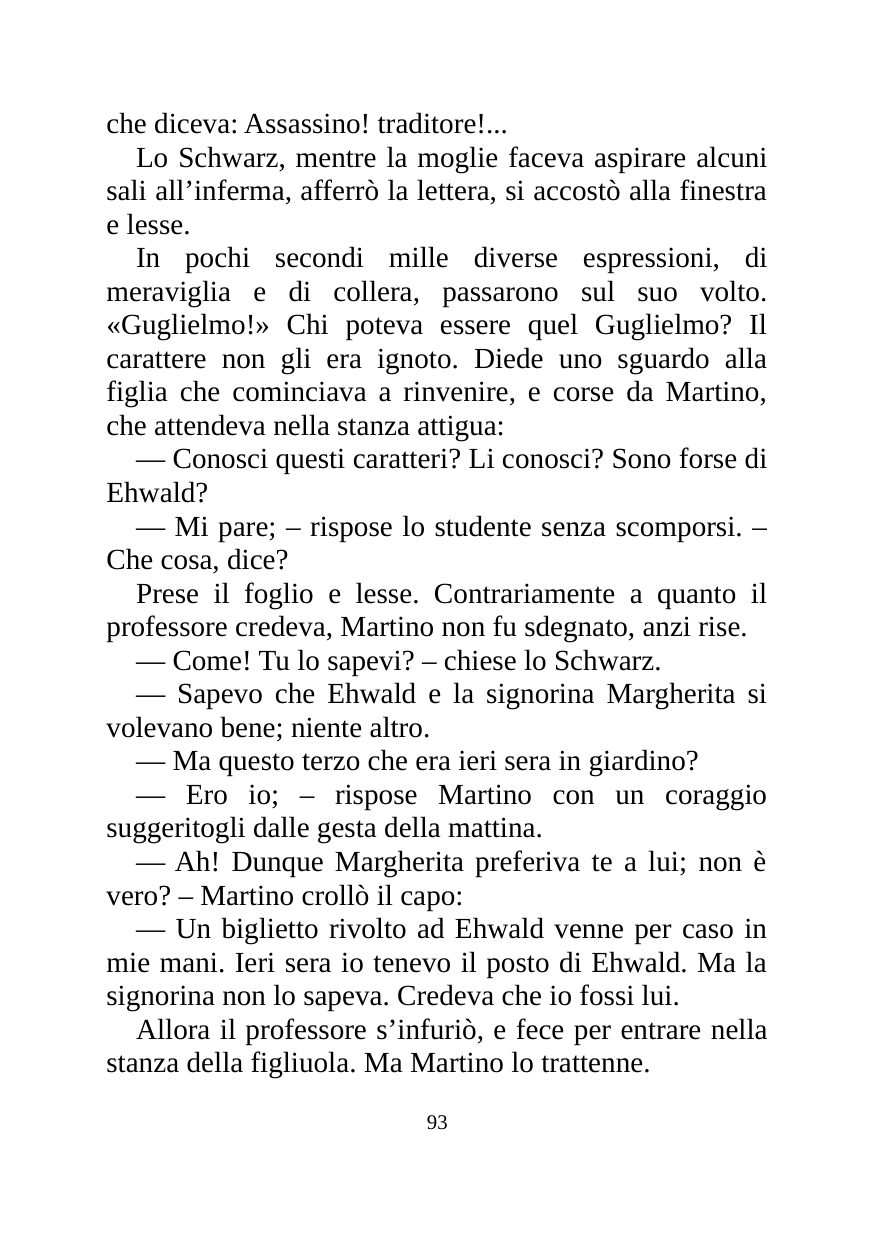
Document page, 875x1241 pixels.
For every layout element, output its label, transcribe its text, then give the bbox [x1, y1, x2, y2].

text Allora il professore s’infuriò, e fece per entrare nella stanza della figliuola. Ma Martino lo trattenne. [106, 1012, 768, 1079]
text — Conosci questi caratteri? Li conosci? Sono forse di Ehwald? [106, 442, 768, 509]
text — Mi pare; – rispose lo studente senza scomporsi. – Che cosa, dice? [106, 509, 768, 576]
text — Ma questo terzo che era ieri sera in giardino? [106, 743, 768, 777]
text — Ero io; – rispose Martino con un coraggio suggeritogli dalle gesta della mattina. [106, 777, 768, 844]
text — Ah! Dunque Margherita preferiva te a lui; non è vero? – Martino crollò il capo: [106, 844, 768, 911]
text — Un biglietto rivolto ad Ehwald venne per caso in mie mani. Ieri sera io tenevo il posto di Ehwald. Ma la signorina non lo sapeva. Credeva che io fossi lui. [106, 911, 768, 1012]
text che diceva: Assassino! traditore!... [106, 106, 768, 140]
text In pochi secondi mille diverse espressioni, di meraviglia e di collera, passarono sul suo volto. «Guglielmo!» Chi poteva essere quel Guglielmo? Il carattere non gli era ignoto. Diede uno sguardo alla figlia che cominciava a rinvenire, e corse da Martino, che attendeva nella stanza attigua: [106, 240, 768, 442]
text — Sapevo che Ehwald e la signorina Margherita si volevano bene; niente altro. [106, 676, 768, 743]
text Prese il foglio e lesse. Contrariamente a quanto il professore credeva, Martino non fu sdegnato, anzi rise. [106, 576, 768, 643]
text Lo Schwarz, mentre la moglie faceva aspirare alcuni sali all’inferma, afferrò la lettera, si accostò alla finestra e lesse. [106, 140, 768, 240]
text — Come! Tu lo sapevi? – chiese lo Schwarz. [106, 643, 768, 676]
